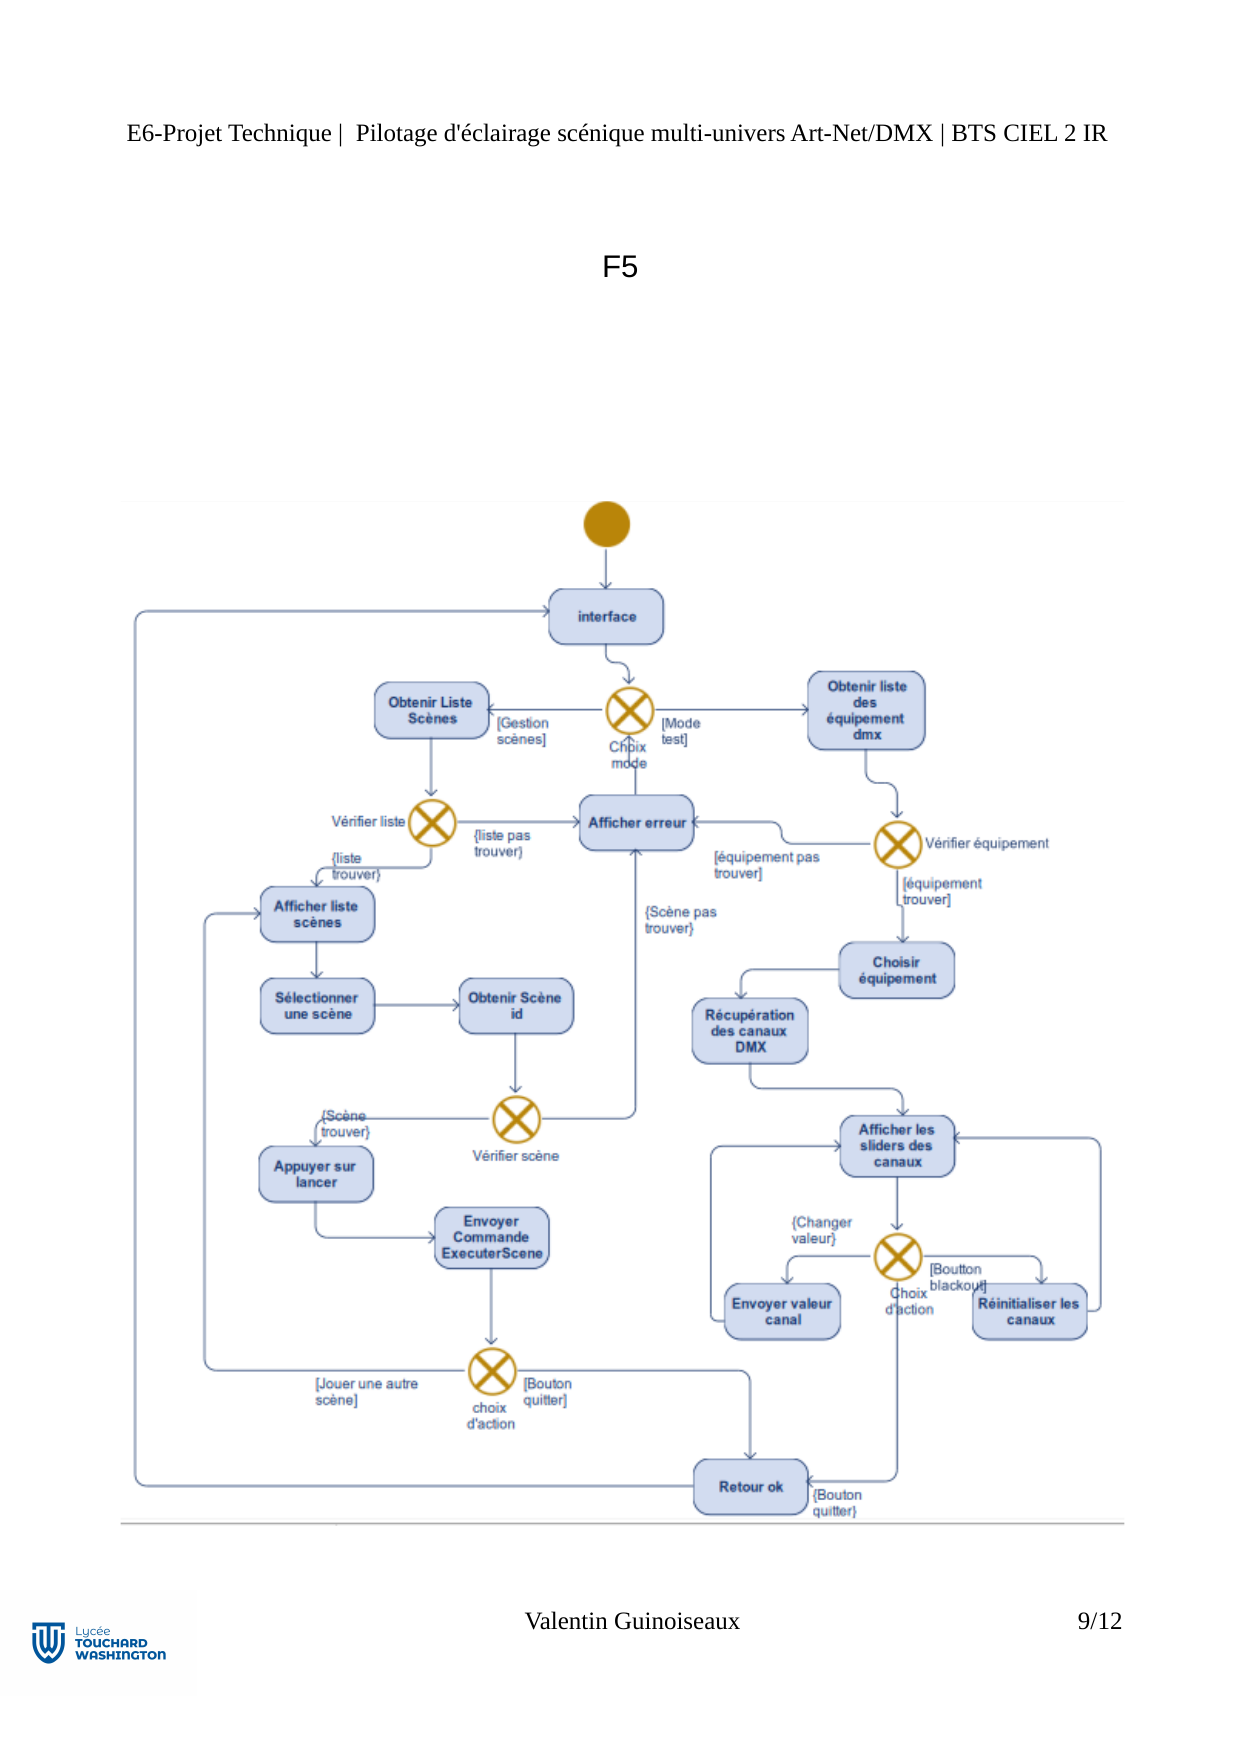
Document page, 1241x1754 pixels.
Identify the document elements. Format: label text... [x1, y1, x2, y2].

text F5 [118, 248, 1122, 284]
picture [0, 1590, 198, 1696]
picture [120, 501, 1125, 1526]
